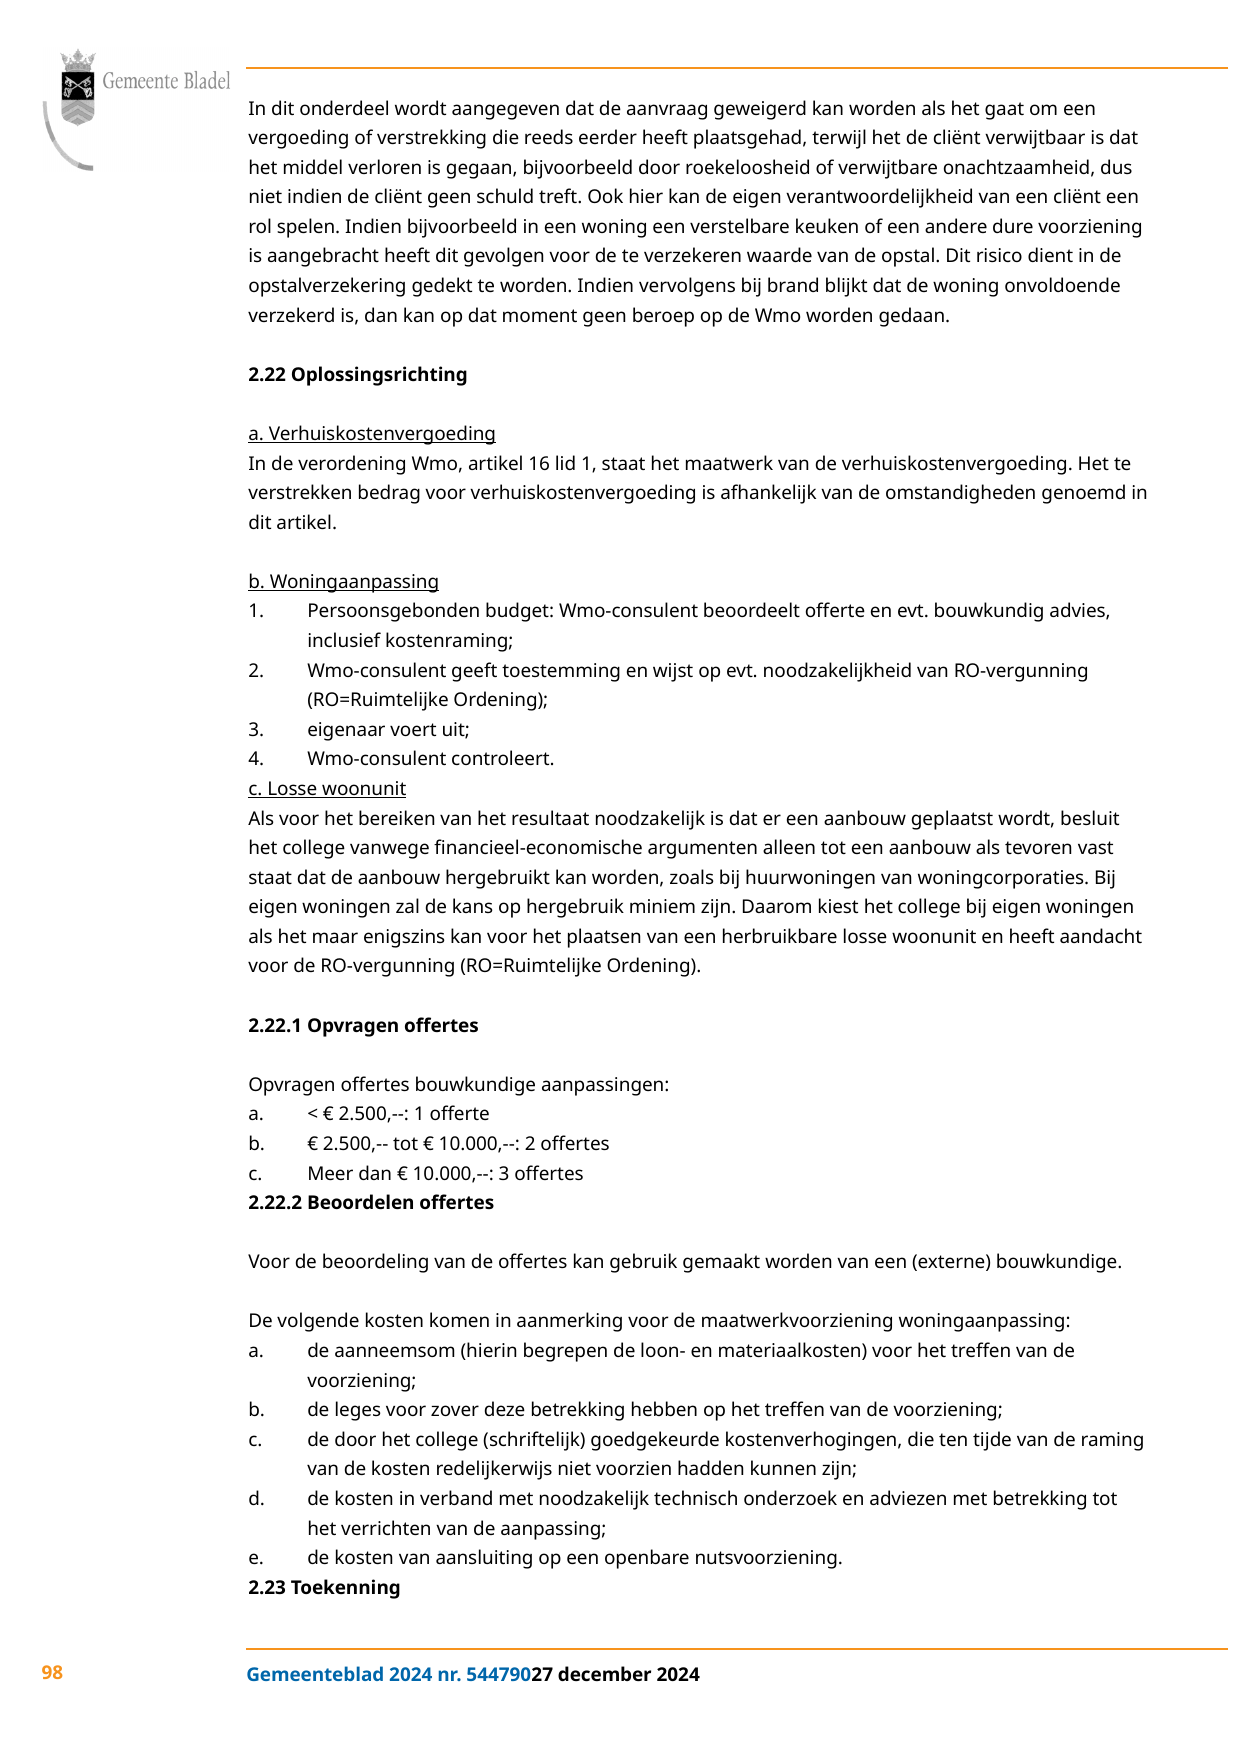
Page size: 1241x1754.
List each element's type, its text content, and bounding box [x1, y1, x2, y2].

list de kosten in verband met noodzakelijk technisch onderzoek en adviezen met betrekking tot het verrichten van de aanpassing; [248, 1485, 1152, 1541]
list Persoonsgebonden budget: Wmo-consulent beoordeelt offerte en evt. bouwkundig advies, inclusief kostenraming; [248, 598, 1152, 653]
text a. Verhuiskostenvergoeding [248, 420, 1152, 446]
text Als voor het bereiken van het resultaat noodzakelijk is dat er een aanbouw geplaatst wordt, besluit het college vanwege financieel-economische argumenten alleen tot een aanbouw als tevoren vast staat dat de aanbouw hergebruikt kan worden, zoals bij huurwoningen van woningcorporaties. Bij eigen woningen zal de kans op hergebruik miniem zijn. Daarom kiest het college bij eigen woningen als het maar enigszins kan voor het plaatsen van een herbruikbare losse woonunit en heeft aandacht voor de RO-vergunning (RO=Ruimtelijke Ordening). [248, 805, 1152, 978]
text 2.22.1 Opvragen offertes [248, 1012, 1152, 1038]
list de aanneemsom (hierin begrepen de loon- en materiaalkosten) voor het treffen van de voorziening; [248, 1337, 1152, 1393]
text In dit onderdeel wordt aangegeven dat de aanvraag geweigerd kan worden als het gaat om een vergoeding of verstrekking die reeds eerder heeft plaatsgehad, terwijl het de cliënt verwijtbaar is dat het middel verloren is gegaan, bijvoorbeeld door roekeloosheid of verwijtbare onachtzaamheid, dus niet indien de cliënt geen schuld treft. Ook hier kan de eigen verantwoordelijkheid van een cliënt een rol spelen. Indien bijvoorbeeld in een woning een verstelbare keuken of een andere dure voorziening is aangebracht heeft dit gevolgen voor de te verzekeren waarde van de opstal. Dit risico dient in de opstalverzekering gedekt te worden. Indien vervolgens bij brand blijkt dat de woning onvoldoende verzekerd is, dan kan op dat moment geen beroep op de Wmo worden gedaan. [248, 95, 1152, 328]
text 2.23 Toekenning [248, 1574, 1152, 1600]
text De volgende kosten komen in aanmerking voor de maatwerkvoorziening woningaanpassing: [248, 1308, 1152, 1333]
text Opvragen offertes bouwkundige aanpassingen: [248, 1071, 1152, 1097]
text 2.22 Oplossingsrichting [248, 361, 1152, 387]
list Wmo-consulent controleert. [248, 746, 1152, 771]
list de leges voor zover deze betrekking hebben op het treffen van de voorziening; [248, 1396, 1152, 1422]
list Meer dan € 10.000,--: 3 offertes [248, 1160, 1152, 1186]
text Voor de beoordeling van de offertes kan gebruik gemaakt worden van een (externe) bouwkundige. [248, 1248, 1152, 1274]
text c. Losse woonunit [248, 775, 1152, 801]
text 2.22.2 Beoordelen offertes [248, 1189, 1152, 1215]
picture [41, 47, 231, 172]
text In de verordening Wmo, artikel 16 lid 1, staat het maatwerk van de verhuiskostenvergoeding. Het te verstrekken bedrag voor verhuiskostenvergoeding is afhankelijk van de omstandigheden genoemd in dit artikel. [248, 450, 1152, 535]
list de kosten van aansluiting op een openbare nutsvoorziening. [248, 1544, 1152, 1570]
list € 2.500,-- tot € 10.000,--: 2 offertes [248, 1130, 1152, 1156]
list de door het college (schriftelijk) goedgekeurde kostenverhogingen, die ten tijde van de raming van de kosten redelijkerwijs niet voorzien hadden kunnen zijn; [248, 1426, 1152, 1481]
list < € 2.500,--: 1 offerte [248, 1101, 1152, 1126]
list Wmo-consulent geeft toestemming en wijst op evt. noodzakelijkheid van RO-vergunning (RO=Ruimtelijke Ordening); [248, 657, 1152, 712]
list eigenaar voert uit; [248, 716, 1152, 742]
text b. Woningaanpassing [248, 568, 1152, 594]
